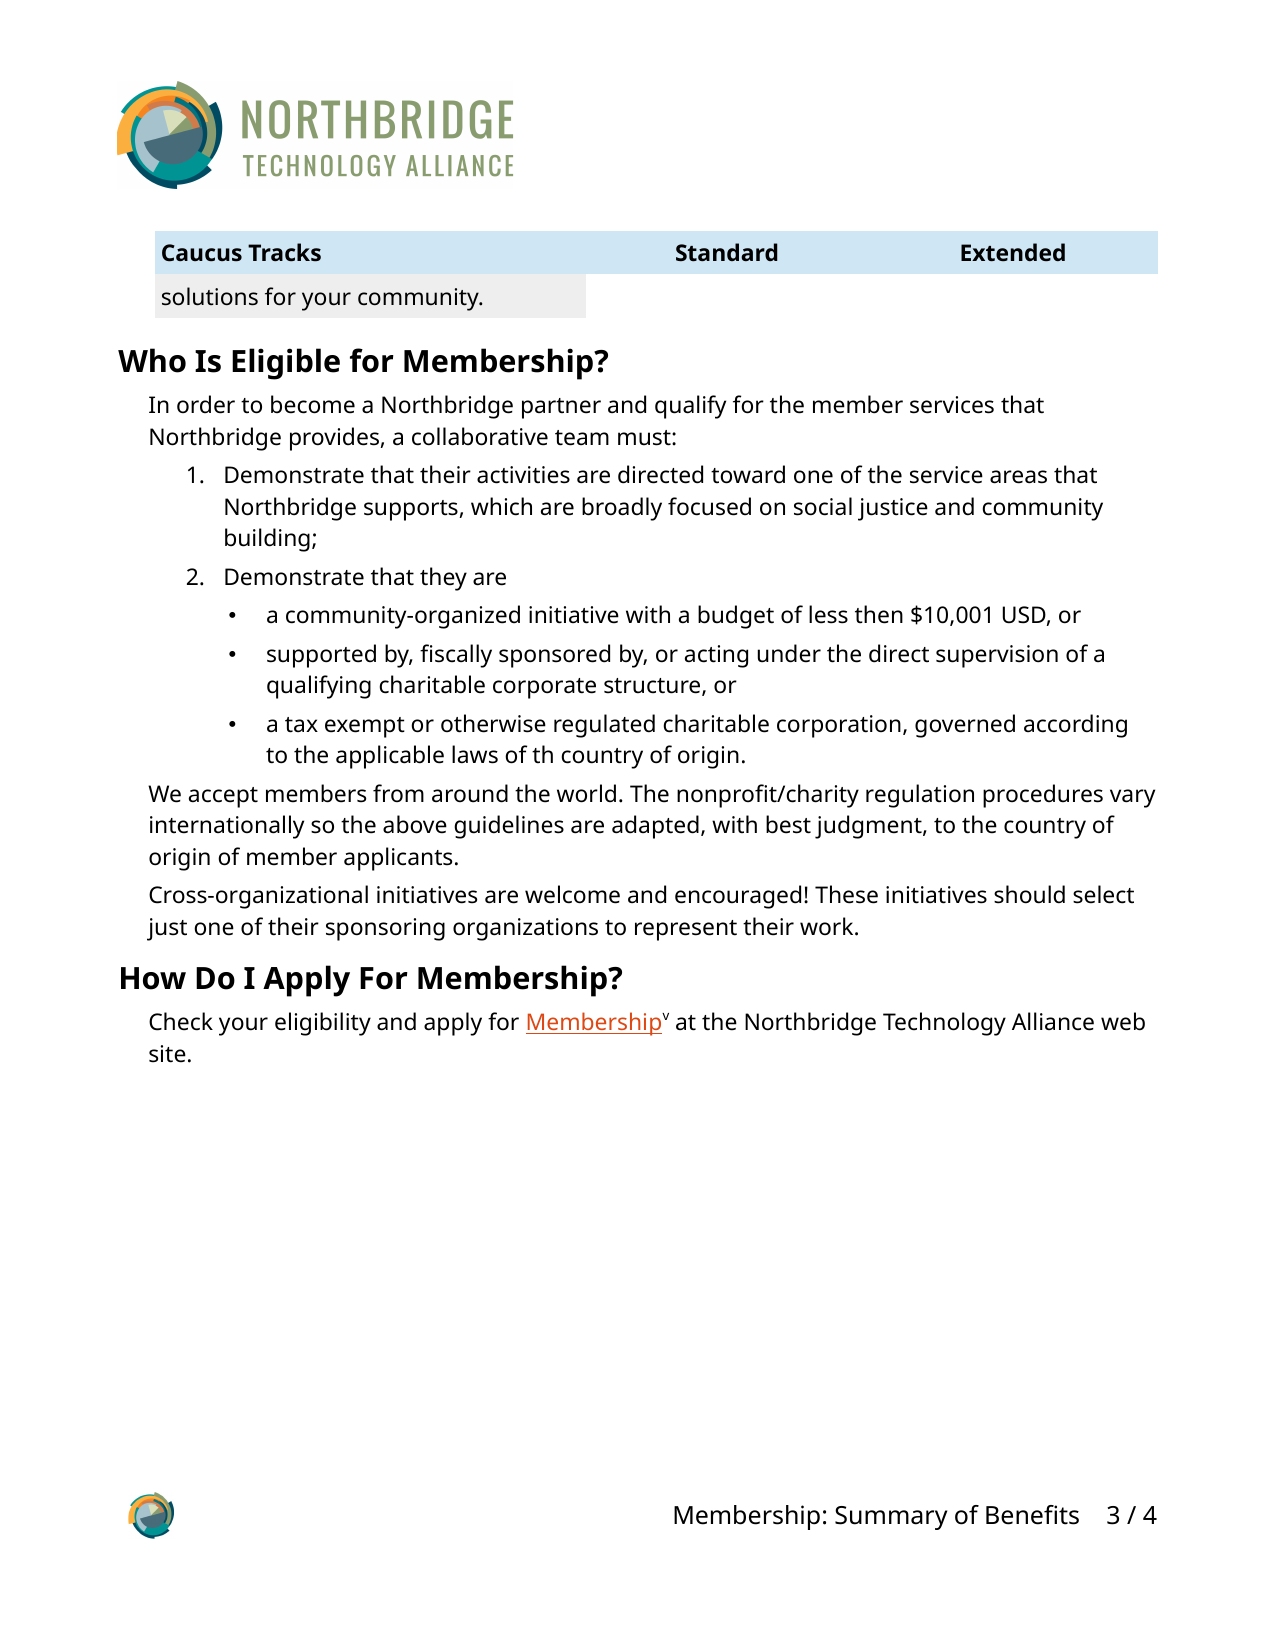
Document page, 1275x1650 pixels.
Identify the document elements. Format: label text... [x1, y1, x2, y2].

picture [128, 1492, 175, 1539]
list a community-organized initiative with a budget of less then $10,001 USD, or [228, 599, 1157, 631]
text In order to become a Northbridge partner and qualify for the member services that Northbridge provides, a collaborative team must: [148, 389, 1157, 452]
list supported by, fiscally sponsored by, or acting under the direct supervision of a qualifying charitable corporate structure, or [228, 638, 1157, 701]
subtitle Who Is Eligible for Membership? [118, 340, 1157, 382]
table_header Caucus Tracks [155, 231, 586, 274]
table_header Standard [586, 231, 868, 274]
table_cell solutions for your community. [155, 274, 586, 318]
list Demonstrate that their activities are directed toward one of the service areas that Northbridge supports, which are broadly focused on social justice and community building; [186, 459, 1157, 553]
list a tax exempt or otherwise regulated charitable corporation, governed according to the applicable laws of th country of origin. [228, 708, 1157, 771]
text Check your eligibility and apply for Membership at the Northbridge Technology Alliance web site. [148, 1006, 1157, 1069]
list Demonstrate that they are [186, 561, 1157, 592]
table_cell [868, 274, 1158, 318]
text Cross-organizational initiatives are welcome and encouraged! These initiatives should select just one of their sponsoring organizations to represent their work. [148, 879, 1157, 942]
picture [117, 81, 514, 189]
text We accept members from around the world. The nonprofit/charity regulation procedures vary internationally so the above guidelines are adapted, with best judgment, to the country of origin of member applicants. [148, 778, 1157, 872]
table_cell [586, 274, 868, 318]
subtitle How Do I Apply For Membership? [118, 957, 1157, 999]
table_header Extended [868, 231, 1158, 274]
